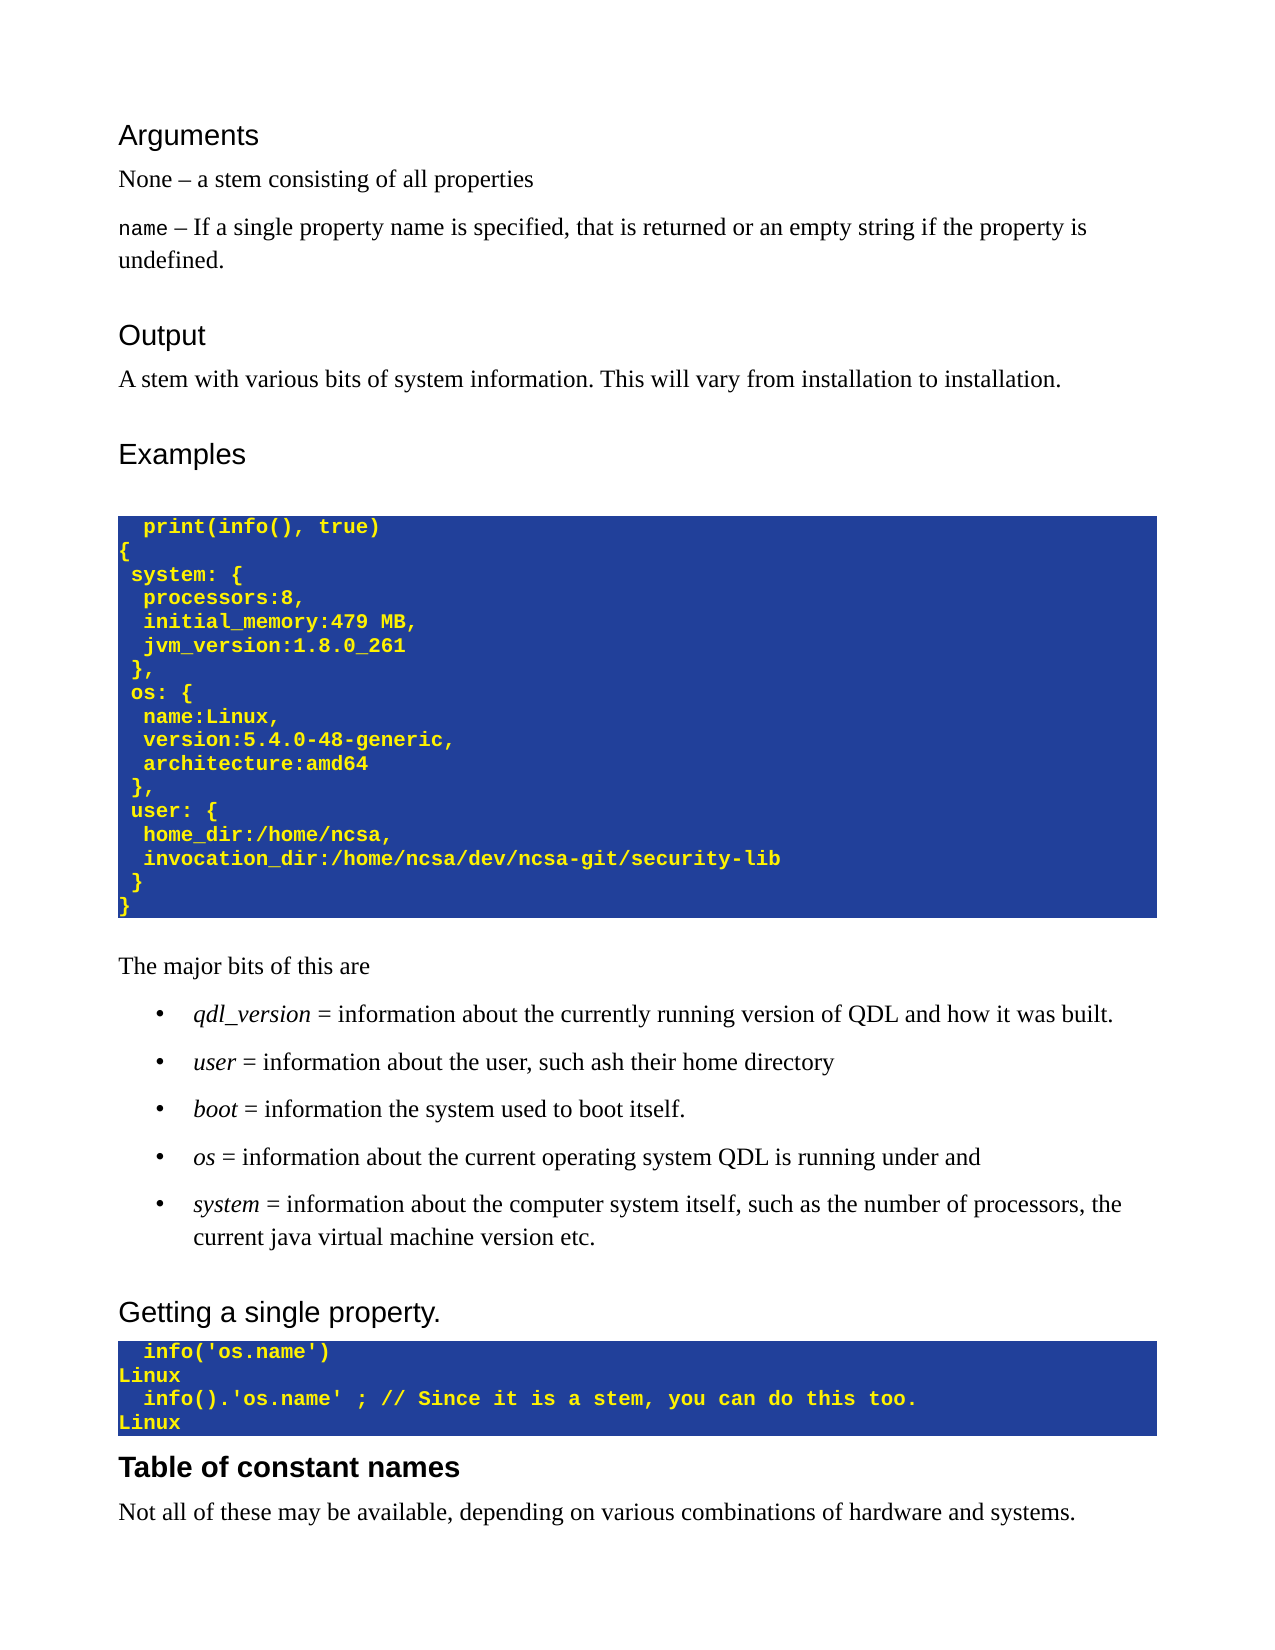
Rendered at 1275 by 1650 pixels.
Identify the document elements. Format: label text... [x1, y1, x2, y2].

text initial_memory:479 MB, [118, 611, 1157, 635]
text print(info(), true) [118, 516, 1157, 540]
subtitle Examples [118, 437, 1157, 504]
text None – a stem consisting of all properties [118, 164, 1157, 193]
list os = information about the current operating system QDL is running under and [156, 1142, 1157, 1171]
subtitle Getting a single property. [118, 1295, 1157, 1329]
text Linux [118, 1365, 1157, 1388]
text invocation_dir:/home/ncsa/dev/ncsa-git/security-lib [118, 847, 1157, 871]
text info().'os.name' ; // Since it is a stem, you can do this too. [118, 1388, 1157, 1412]
text user: { [118, 800, 1157, 824]
list qdl_version = information about the currently running version of QDL and how it was built. [156, 999, 1157, 1028]
subtitle Output [118, 318, 1157, 352]
list boot = information the system used to boot itself. [156, 1094, 1157, 1123]
text name – If a single property name is specified, that is returned or an empty string if the property is undefined. [118, 212, 1157, 274]
subtitle Table of constant names [118, 1450, 1157, 1484]
list system = information about the computer system itself, such as the number of processors, the current java virtual machine version etc. [156, 1189, 1157, 1251]
text processors:8, [118, 587, 1157, 611]
text }, [118, 658, 1157, 682]
text name:Linux, [118, 706, 1157, 729]
text os: { [118, 682, 1157, 706]
text home_dir:/home/ncsa, [118, 824, 1157, 847]
text version:5.4.0-48-generic, [118, 729, 1157, 753]
text { [118, 540, 1157, 564]
text The major bits of this are [118, 918, 1157, 980]
text info('os.name') [118, 1341, 1157, 1365]
text architecture:amd64 [118, 753, 1157, 777]
list user = information about the user, such ash their home directory [156, 1047, 1157, 1075]
subtitle Arguments [118, 118, 1157, 152]
text } [118, 871, 1157, 895]
text Linux [118, 1412, 1157, 1436]
text }, [118, 777, 1157, 800]
text system: { [118, 564, 1157, 587]
text jvm_version:1.8.0_261 [118, 635, 1157, 658]
text A stem with various bits of system information. This will vary from installation to installation. [118, 364, 1157, 393]
text Not all of these may be available, depending on various combinations of hardware and systems. [118, 1497, 1157, 1525]
text } [118, 895, 1157, 918]
